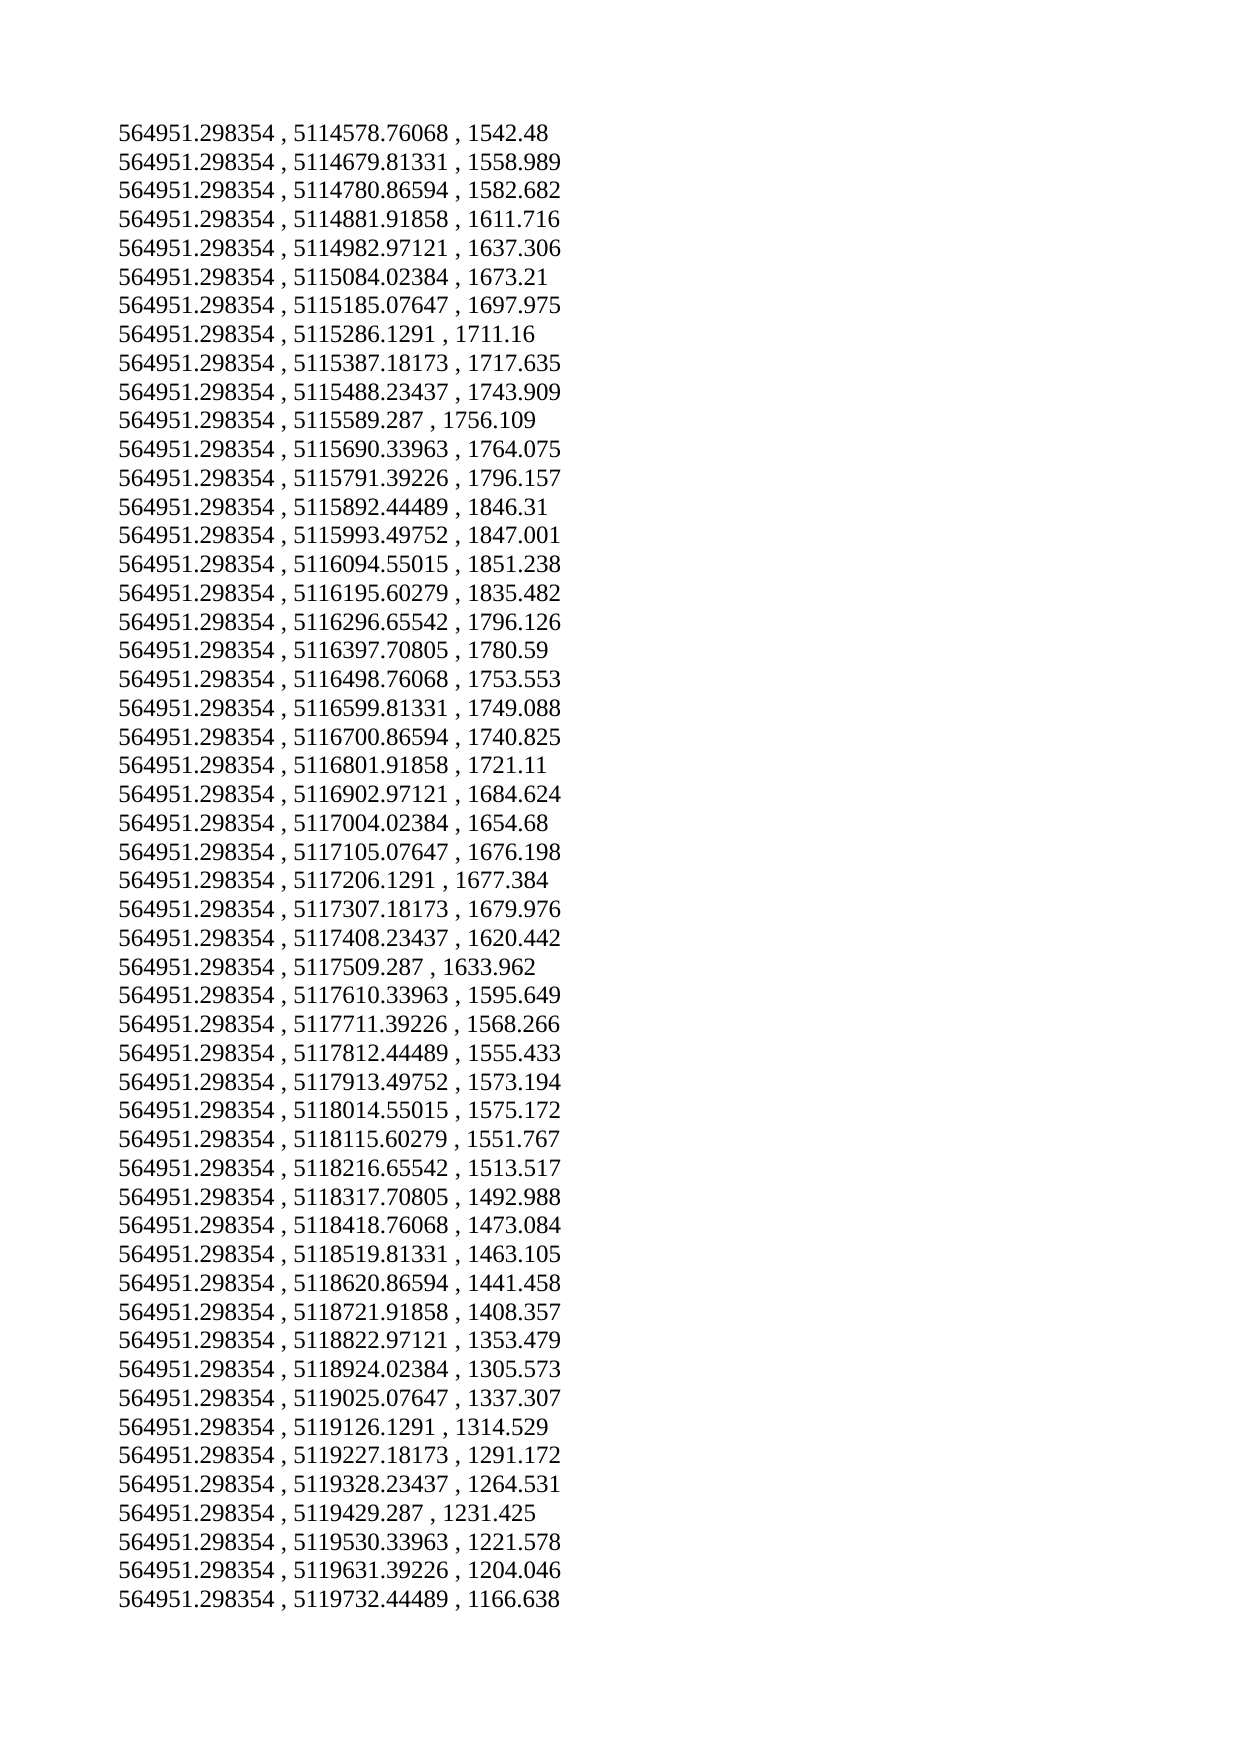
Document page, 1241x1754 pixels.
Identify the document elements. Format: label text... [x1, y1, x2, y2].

text 564951.298354 , 5119227.18173 , 1291.172 [118, 1441, 1122, 1469]
text 564951.298354 , 5116397.70805 , 1780.59 [118, 636, 1122, 664]
text 564951.298354 , 5117408.23437 , 1620.442 [118, 923, 1122, 952]
text 564951.298354 , 5117206.1291 , 1677.384 [118, 866, 1122, 894]
text 564951.298354 , 5115185.07647 , 1697.975 [118, 291, 1122, 319]
text 564951.298354 , 5118014.55015 , 1575.172 [118, 1096, 1122, 1124]
text 564951.298354 , 5118317.70805 , 1492.988 [118, 1182, 1122, 1211]
text 564951.298354 , 5116498.76068 , 1753.553 [118, 664, 1122, 693]
text 564951.298354 , 5115387.18173 , 1717.635 [118, 348, 1122, 377]
text 564951.298354 , 5116902.97121 , 1684.624 [118, 779, 1122, 808]
text 564951.298354 , 5114780.86594 , 1582.682 [118, 176, 1122, 204]
text 564951.298354 , 5116801.91858 , 1721.11 [118, 751, 1122, 779]
text 564951.298354 , 5117004.02384 , 1654.68 [118, 808, 1122, 837]
text 564951.298354 , 5115791.39226 , 1796.157 [118, 463, 1122, 492]
text 564951.298354 , 5118115.60279 , 1551.767 [118, 1124, 1122, 1153]
text 564951.298354 , 5118216.65542 , 1513.517 [118, 1153, 1122, 1182]
text 564951.298354 , 5117610.33963 , 1595.649 [118, 981, 1122, 1009]
text 564951.298354 , 5118721.91858 , 1408.357 [118, 1297, 1122, 1326]
text 564951.298354 , 5118418.76068 , 1473.084 [118, 1211, 1122, 1239]
text 564951.298354 , 5115589.287 , 1756.109 [118, 406, 1122, 434]
text 564951.298354 , 5119126.1291 , 1314.529 [118, 1412, 1122, 1441]
text 564951.298354 , 5114679.81331 , 1558.989 [118, 147, 1122, 176]
text 564951.298354 , 5119328.23437 , 1264.531 [118, 1469, 1122, 1498]
text 564951.298354 , 5117105.07647 , 1676.198 [118, 837, 1122, 866]
text 564951.298354 , 5116195.60279 , 1835.482 [118, 578, 1122, 607]
text 564951.298354 , 5115892.44489 , 1846.31 [118, 492, 1122, 521]
text 564951.298354 , 5115286.1291 , 1711.16 [118, 319, 1122, 348]
text 564951.298354 , 5115084.02384 , 1673.21 [118, 262, 1122, 291]
text 564951.298354 , 5114982.97121 , 1637.306 [118, 233, 1122, 262]
text 564951.298354 , 5114881.91858 , 1611.716 [118, 204, 1122, 233]
text 564951.298354 , 5115690.33963 , 1764.075 [118, 434, 1122, 463]
text 564951.298354 , 5117711.39226 , 1568.266 [118, 1009, 1122, 1038]
text 564951.298354 , 5119631.39226 , 1204.046 [118, 1556, 1122, 1584]
text 564951.298354 , 5115993.49752 , 1847.001 [118, 521, 1122, 549]
text 564951.298354 , 5119732.44489 , 1166.638 [118, 1584, 1122, 1613]
text 564951.298354 , 5118620.86594 , 1441.458 [118, 1268, 1122, 1297]
text 564951.298354 , 5118822.97121 , 1353.479 [118, 1326, 1122, 1354]
text 564951.298354 , 5116700.86594 , 1740.825 [118, 722, 1122, 751]
text 564951.298354 , 5119025.07647 , 1337.307 [118, 1383, 1122, 1412]
text 564951.298354 , 5116296.65542 , 1796.126 [118, 607, 1122, 636]
text 564951.298354 , 5119530.33963 , 1221.578 [118, 1527, 1122, 1556]
text 564951.298354 , 5117913.49752 , 1573.194 [118, 1067, 1122, 1096]
text 564951.298354 , 5119429.287 , 1231.425 [118, 1498, 1122, 1527]
text 564951.298354 , 5114578.76068 , 1542.48 [118, 118, 1122, 147]
text 564951.298354 , 5118924.02384 , 1305.573 [118, 1354, 1122, 1383]
text 564951.298354 , 5117812.44489 , 1555.433 [118, 1038, 1122, 1067]
text 564951.298354 , 5117509.287 , 1633.962 [118, 952, 1122, 981]
text 564951.298354 , 5118519.81331 , 1463.105 [118, 1239, 1122, 1268]
text 564951.298354 , 5115488.23437 , 1743.909 [118, 377, 1122, 406]
text 564951.298354 , 5116094.55015 , 1851.238 [118, 549, 1122, 578]
text 564951.298354 , 5117307.18173 , 1679.976 [118, 894, 1122, 923]
text 564951.298354 , 5116599.81331 , 1749.088 [118, 693, 1122, 722]
